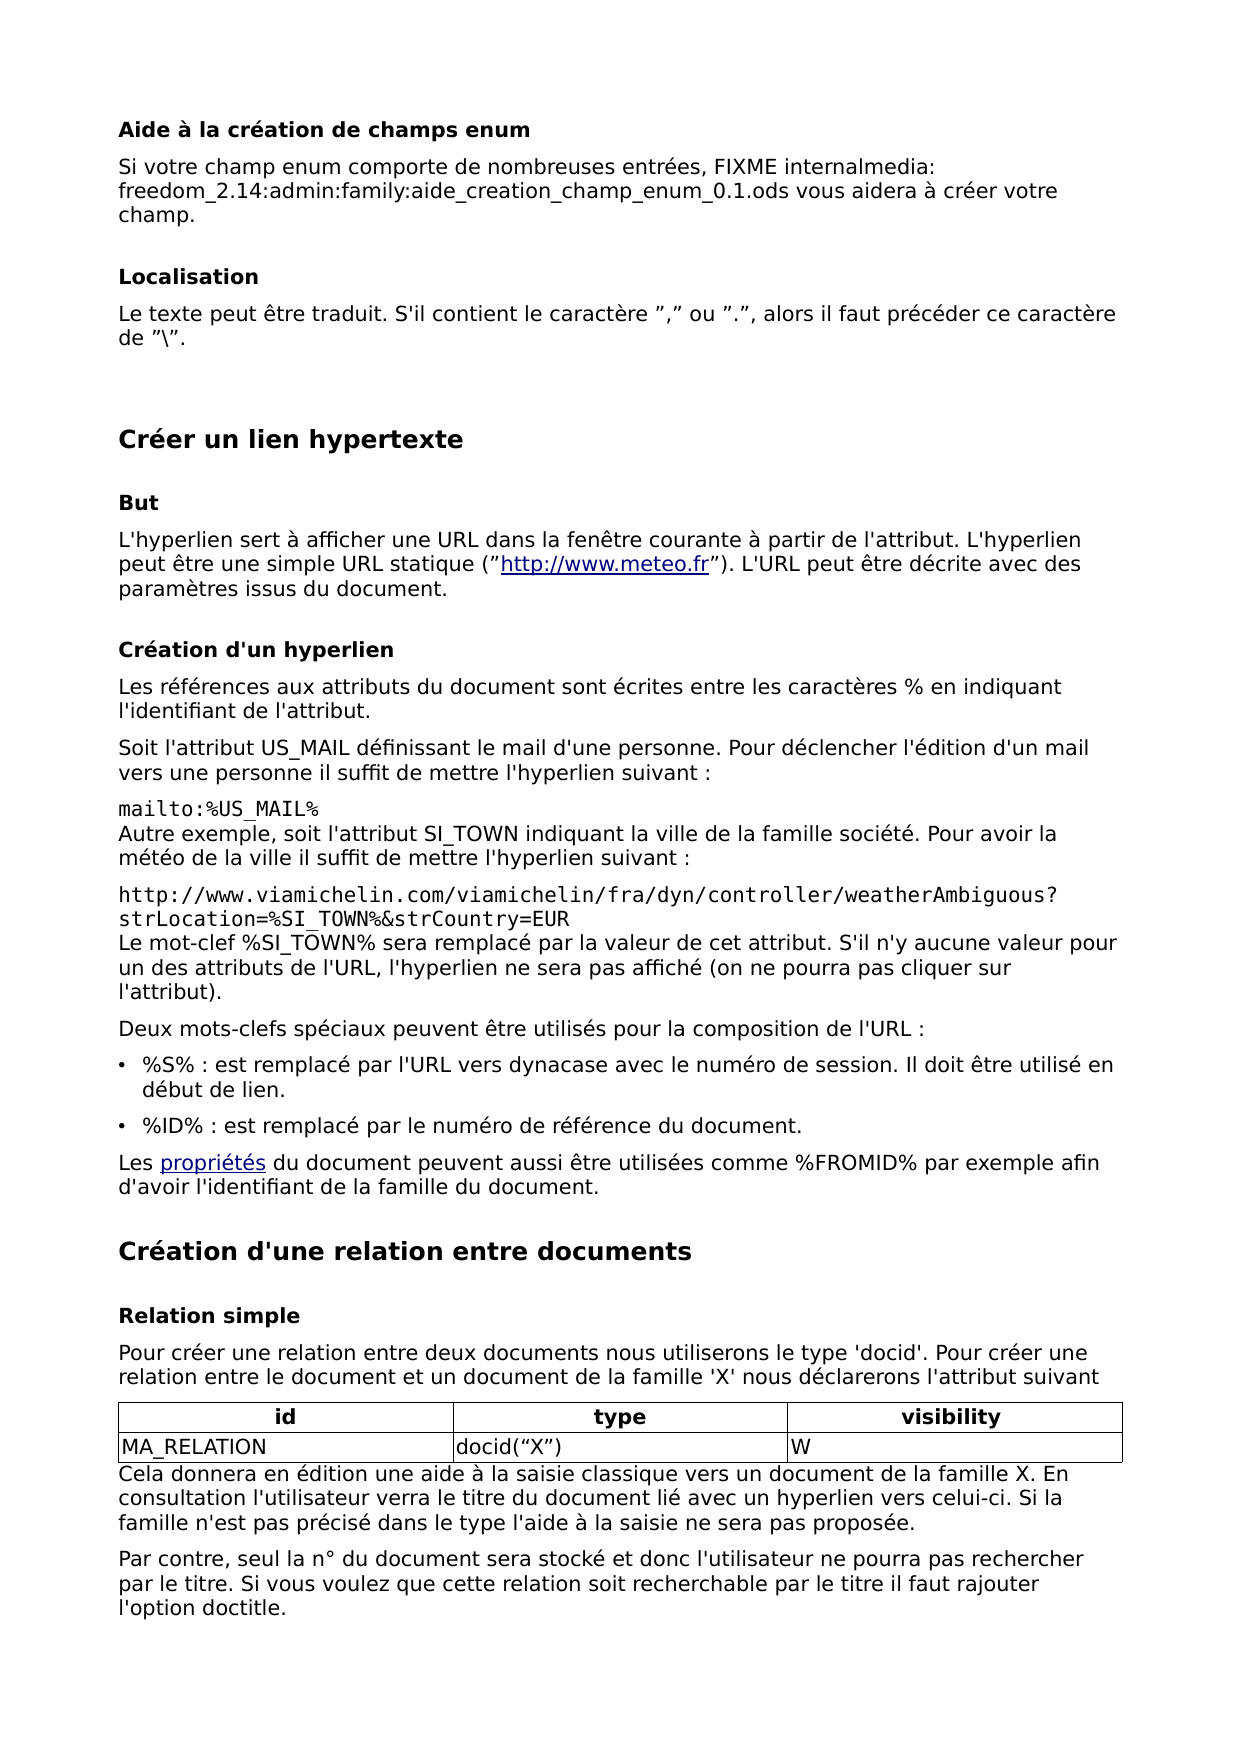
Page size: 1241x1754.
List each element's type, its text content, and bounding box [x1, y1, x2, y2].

table_cell MA_RELATION [119, 1433, 453, 1462]
subtitle Créer un lien hypertexte [118, 425, 1122, 454]
subtitle Création d'une relation entre documents [118, 1237, 1122, 1266]
text Cela donnera en édition une aide à la saisie classique vers un document de la famille X. En consultation l'utilisateur verra le titre du document lié avec un hyperlien vers celui-ci. Si la famille n'est pas précisé dans le type l'aide à la saisie ne sera pas proposée. [118, 1463, 1122, 1535]
subtitle But [118, 491, 1122, 516]
text Si votre champ enum comporte de nombreuses entrées, FIXME internalmedia: freedom_2.14:admin:family:aide_creation_champ_enum_0.1.ods vous aidera à créer votre champ. [118, 155, 1122, 228]
table_header visibility [788, 1403, 1122, 1432]
subtitle Création d'un hyperlien [118, 638, 1122, 663]
text Autre exemple, soit l'attribut SI_TOWN indiquant la ville de la famille société. Pour avoir la météo de la ville il suffit de mettre l'hyperlien suivant : [118, 822, 1122, 870]
text Le texte peut être traduit. S'il contient le caractère ”,” ou ”.”, alors il faut précéder ce caractère de ”\”. [118, 302, 1122, 351]
text Par contre, seul la n° du document sera stocké et donc l'utilisateur ne pourra pas rechercher par le titre. Si vous voulez que cette relation soit recherchable par le titre il faut rajouter l'option doctitle. [118, 1547, 1122, 1620]
table_cell docid(“X”) [454, 1433, 787, 1462]
text L'hyperlien sert à afficher une URL dans la fenêtre courante à partir de l'attribut. L'hyperlien peut être une simple URL statique (”http://www.meteo.fr”). L'URL peut être décrite avec des paramètres issus du document. [118, 528, 1122, 601]
text http://www.viamichelin.com/viamichelin/fra/dyn/controller/weatherAmbiguous?strLocation=%SI_TOWN%&strCountry=EUR [118, 883, 1122, 931]
table_cell W [788, 1433, 1122, 1462]
text Le mot-clef %SI_TOWN% sera remplacé par la valeur de cet attribut. S'il n'y aucune valeur pour un des attributs de l'URL, l'hyperlien ne sera pas affiché (on ne pourra pas cliquer sur l'attribut). [118, 931, 1122, 1004]
text Pour créer une relation entre deux documents nous utiliserons le type 'docid'. Pour créer une relation entre le document et un document de la famille 'X' nous déclarerons l'attribut suivant [118, 1341, 1122, 1389]
list %ID% : est remplacé par le numéro de référence du document. [118, 1114, 1122, 1139]
subtitle Localisation [118, 265, 1122, 289]
table_header type [454, 1403, 787, 1432]
list %S% : est remplacé par l'URL vers dynacase avec le numéro de session. Il doit être utilisé en début de lien. [118, 1053, 1122, 1102]
subtitle Relation simple [118, 1304, 1122, 1328]
text Soit l'attribut US_MAIL définissant le mail d'une personne. Pour déclencher l'édition d'un mail vers une personne il suffit de mettre l'hyperlien suivant : [118, 736, 1122, 785]
table_header id [119, 1403, 453, 1432]
text mailto:%US_MAIL% [118, 797, 1122, 822]
text Les propriétés du document peuvent aussi être utilisées comme %FROMID% par exemple afin d'avoir l'identifiant de la famille du document. [118, 1151, 1122, 1200]
subtitle Aide à la création de champs enum [118, 118, 1122, 142]
text Deux mots-clefs spéciaux peuvent être utilisés pour la composition de l'URL : [118, 1017, 1122, 1041]
text Les références aux attributs du document sont écrites entre les caractères % en indiquant l'identifiant de l'attribut. [118, 675, 1122, 724]
